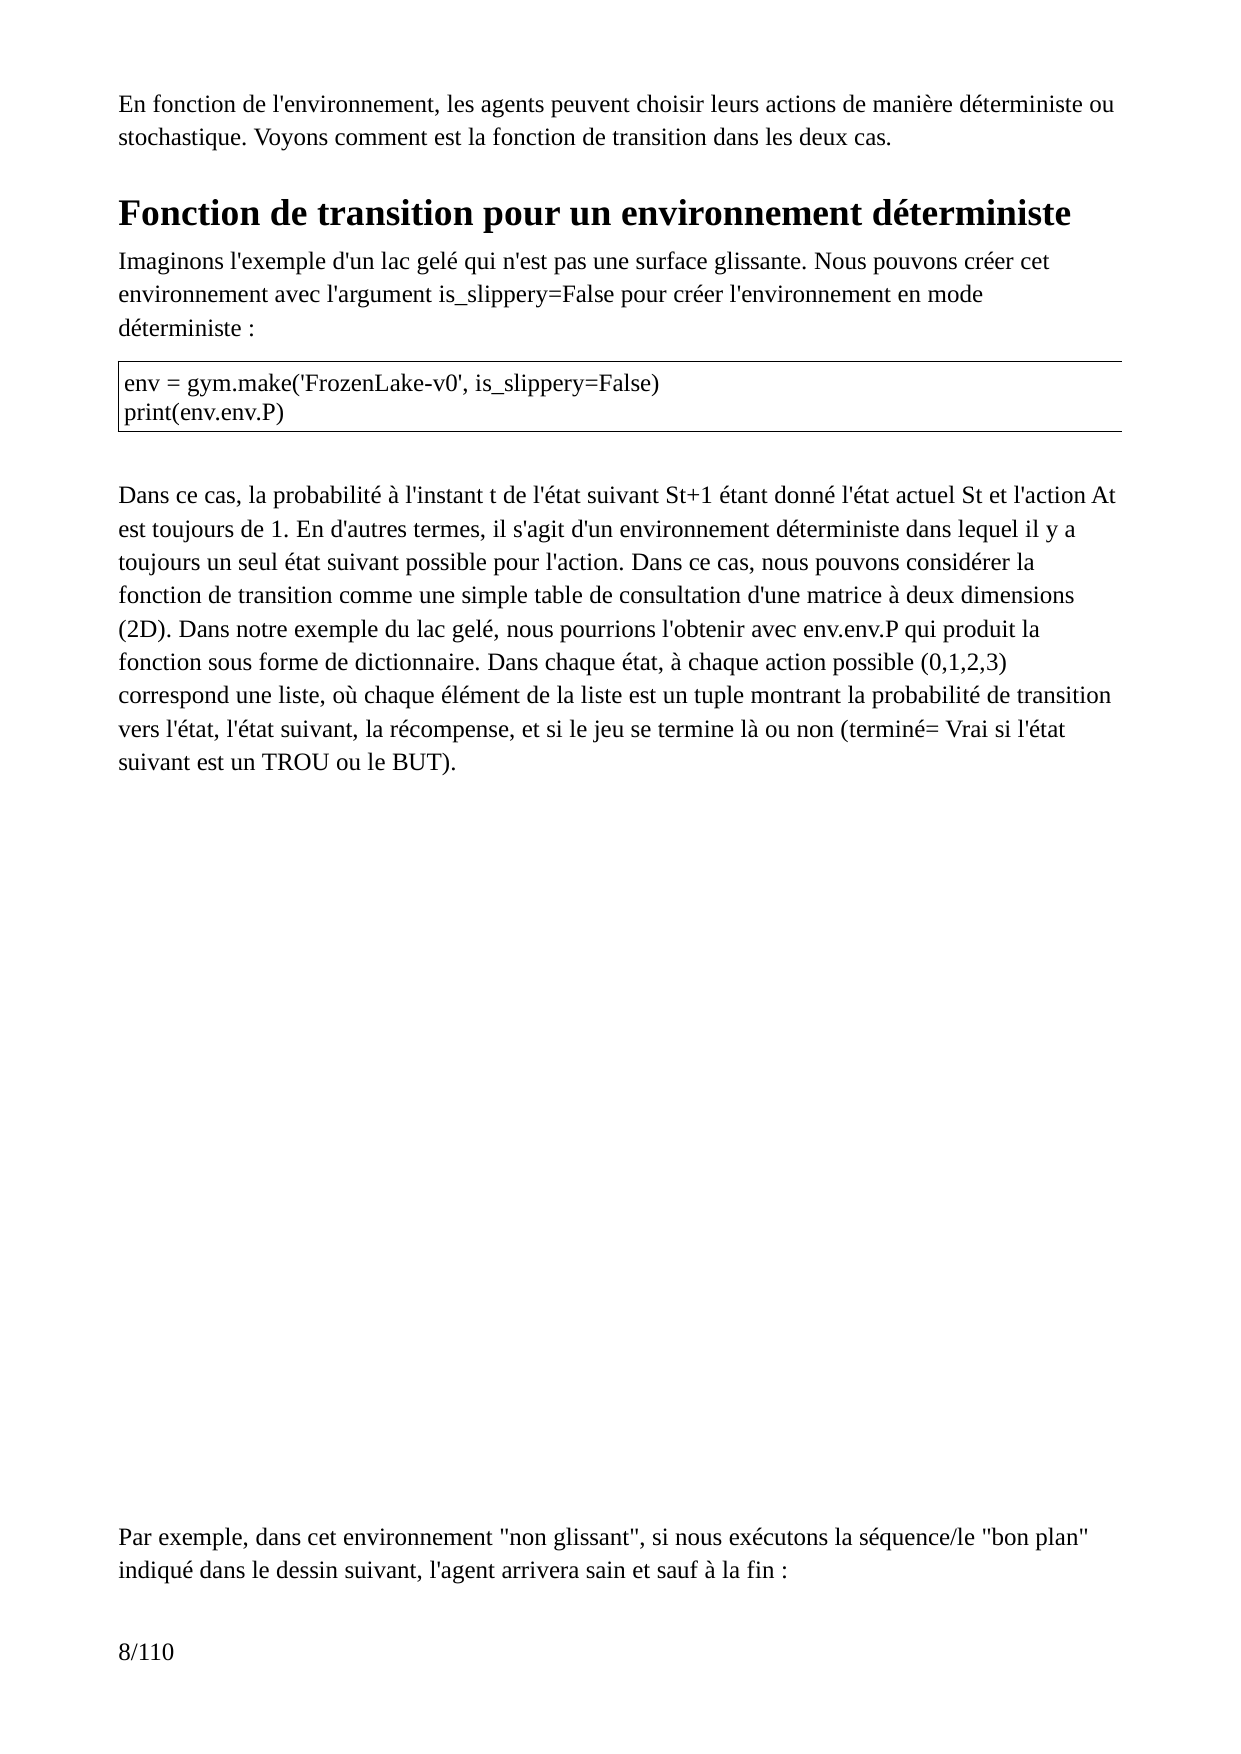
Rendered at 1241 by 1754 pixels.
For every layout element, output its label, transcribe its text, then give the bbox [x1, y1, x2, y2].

text Dans ce cas, la probabilité à l'instant t de l'état suivant St+1 étant donné l'état actuel St et l'action At est toujours de 1. En d'autres termes, il s'agit d'un environnement déterministe dans lequel il y a toujours un seul état suivant possible pour l'action. Dans ce cas, nous pouvons considérer la fonction de transition comme une simple table de consultation d'une matrice à deux dimensions (2D). Dans notre exemple du lac gelé, nous pourrions l'obtenir avec env.env.P qui produit la fonction sous forme de dictionnaire. Dans chaque état, à chaque action possible (0,1,2,3) correspond une liste, où chaque élément de la liste est un tuple montrant la probabilité de transition vers l'état, l'état suivant, la récompense, et si le jeu se termine là ou non (terminé= Vrai si l'état suivant est un TROU ou le BUT). [118, 480, 1122, 776]
text Imaginons l'exemple d'un lac gelé qui n'est pas une surface glissante. Nous pouvons créer cet environnement avec l'argument is_slippery=False pour créer l'environnement en mode déterministe : [118, 246, 1122, 342]
table_header env = gym.make('FrozenLake-v0', is_slippery=False) print(env.env.P) [119, 362, 1122, 431]
text En fonction de l'environnement, les agents peuvent choisir leurs actions de manière déterministe ou stochastique. Voyons comment est la fonction de transition dans les deux cas. [118, 88, 1122, 151]
subtitle Fonction de transition pour un environnement déterministe [118, 191, 1122, 233]
text Par exemple, dans cet environnement "non glissant", si nous exécutons la séquence/le "bon plan" indiqué dans le dessin suivant, l'agent arrivera sain et sauf à la fin : [118, 1521, 1122, 1584]
